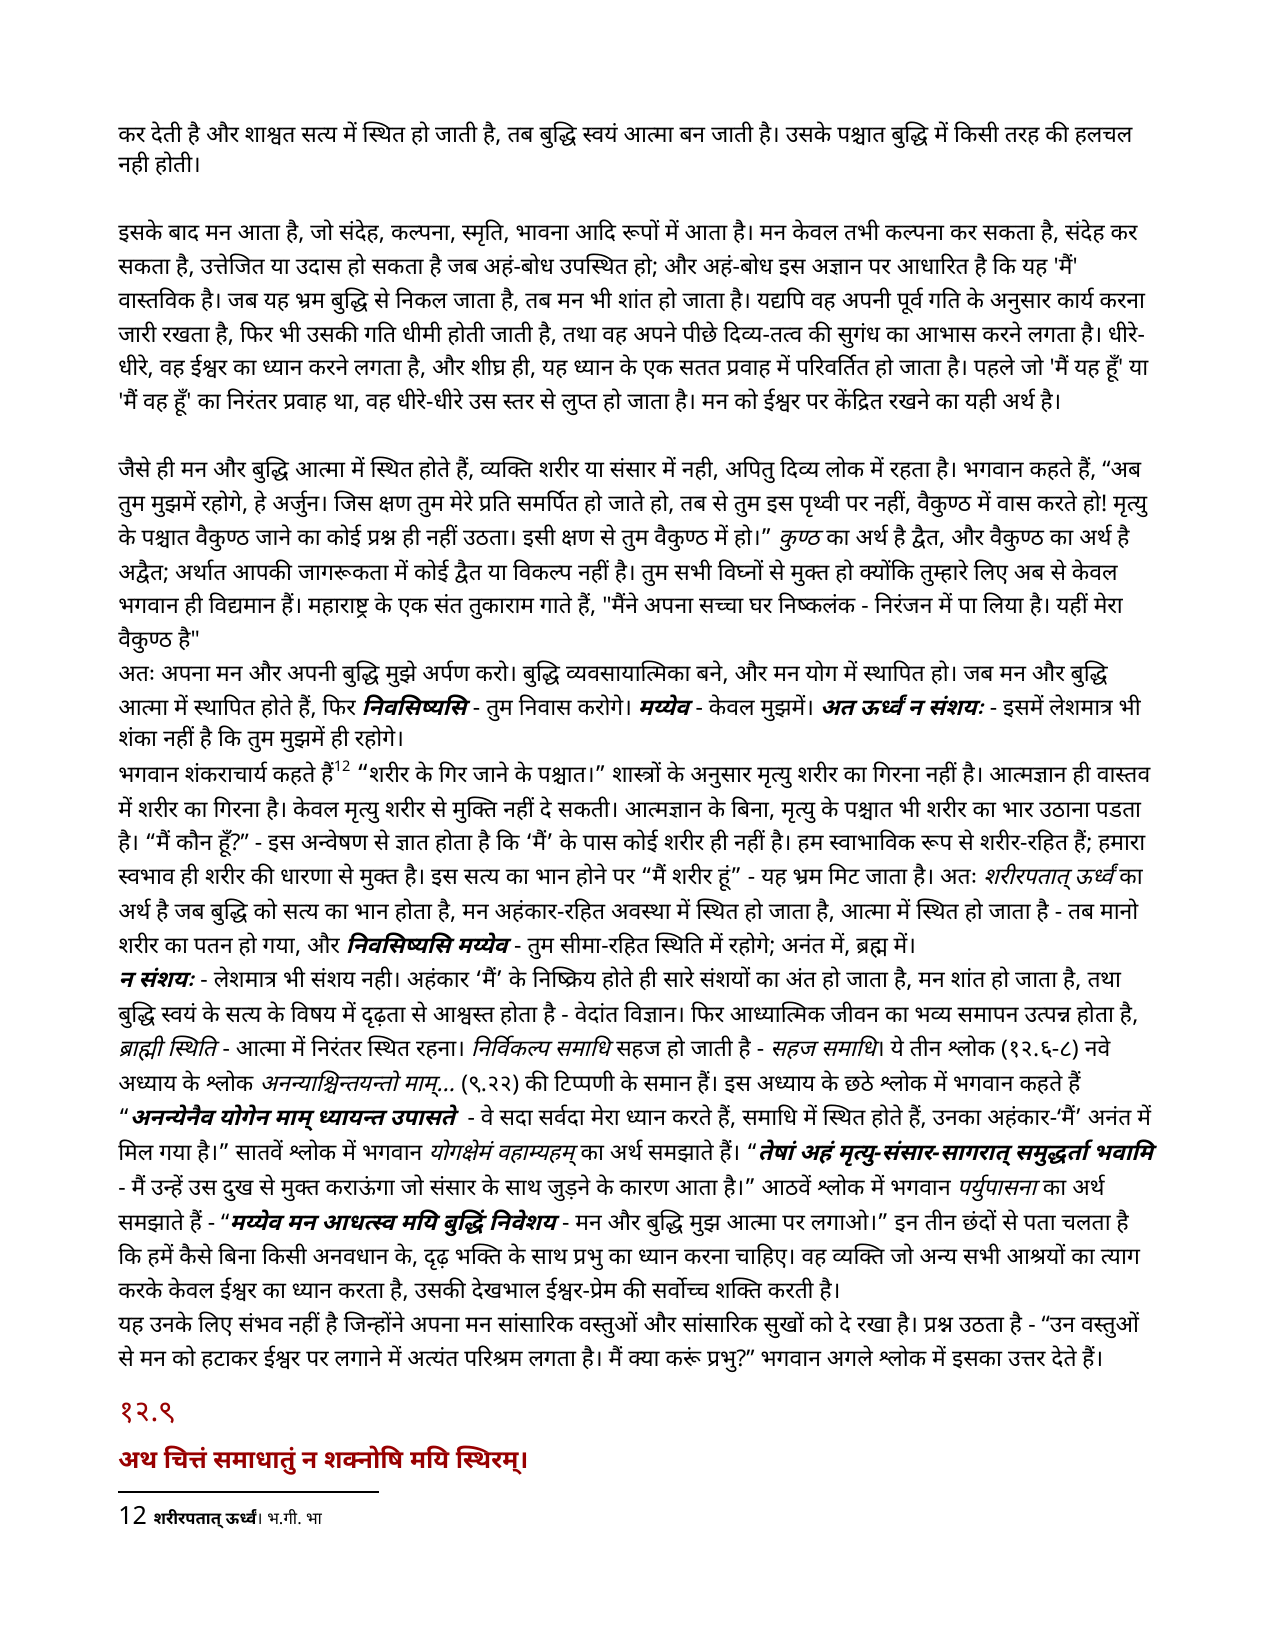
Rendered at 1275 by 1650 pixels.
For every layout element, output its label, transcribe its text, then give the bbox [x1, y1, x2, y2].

text न संशयः - लेशमात्र भी संशय नही। अहंकार ‘मैं’ के निष्क्रिय होते ही सारे संशयों का अंत हो जाता है, मन शांत हो जाता है, तथा बुद्धि स्वयं के सत्य के विषय में दृढ़ता से आश्वस्त होता है - वेदांत विज्ञान। फिर आध्यात्मिक जीवन का भव्य समापन उत्पन्न होता है, ब्राह्मी स्थिति - आत्मा में निरंतर स्थित रहना। निर्विकल्प समाधि सहज हो जाती है - सहज समाधि। ये तीन श्लोक (१२.६-८) नवे अध्याय के श्लोक अनन्याश्चिन्तयन्तो माम्… (९.२२) की टिप्पणी के समान हैं। इस अध्याय के छठे श्लोक में भगवान कहते हैं “अनन्येनैव योगेन माम् ध्यायन्त उपासते - वे सदा सर्वदा मेरा ध्यान करते हैं, समाधि में स्थित होते हैं, उनका अहंकार-‘मैं’ अनंत में मिल गया है।” सातवें श्लोक में भगवान योगक्षेमं वहाम्यहम् का अर्थ समझाते हैं। “तेषां अहं मृत्यु-संसार-सागरात् समुद्धर्ता भवामि - मैं उन्हें उस दुख से मुक्त कराऊंगा जो संसार के साथ जुड़ने के कारण आता है।” आठवें श्लोक में भगवान पर्युपासना का अर्थ समझाते हैं - “मय्येव मन आधत्स्व मयि बुद्धिं निवेशय - मन और बुद्धि मुझ आत्मा पर लगाओ।” इन तीन छंदों से पता चलता है कि हमें कैसे बिना किसी अनवधान के, दृढ़ भक्ति के साथ प्रभु का ध्यान करना चाहिए। वह व्यक्ति जो अन्य सभी आश्रयों का त्याग करके केवल ईश्वर का ध्यान करता है, उसकी देखभाल ईश्वर-प्रेम की सर्वोच्च शक्ति करती है। [118, 963, 1157, 1308]
text भगवान शंकराचार्य कहते हैं “शरीर के गिर जाने के पश्चात।” शास्त्रों के अनुसार मृत्यु शरीर का गिरना नहीं है। आत्मज्ञान ही वास्तव में शरीर का गिरना है। केवल मृत्यु शरीर से मुक्ति नहीं दे सकती। आत्मज्ञान के बिना, मृत्यु के पश्चात भी शरीर का भार उठाना पडता है। “मैं कौन हूँ?” - इस अन्वेषण से ज्ञात होता है कि ‘मैं’ के पास कोई शरीर ही नहीं है। हम स्वाभाविक रूप से शरीर-रहित हैं; हमारा स्वभाव ही शरीर की धारणा से मुक्त है। इस सत्य का भान होने पर “मैं शरीर हूं” - यह भ्रम मिट जाता है। अतः शरीरपतात् ऊर्ध्वं का अर्थ है जब बुद्धि को सत्य का भान होता है, मन अहंकार-रहित अवस्था में स्थित हो जाता है, आत्मा में स्थित हो जाता है - तब मानो शरीर का पतन हो गया, और निवसिष्यसि मय्येव - तुम सीमा-रहित स्थिति में रहोगे; अनंत में, ब्रह्म में। [118, 756, 1157, 963]
subtitle १२.९ [118, 1390, 1157, 1433]
text इसके बाद मन आता है, जो संदेह, कल्पना, स्मृति, भावना आदि रूपों में आता है। मन केवल तभी कल्पना कर सकता है, संदेह कर सकता है, उत्तेजित या उदास हो सकता है जब अहं-बोध उपस्थित हो; और अहं-बोध इस अज्ञान पर आधारित है कि यह 'मैं' वास्तविक है। जब यह भ्रम बुद्धि से निकल जाता है, तब मन भी शांत हो जाता है। यद्यपि वह अपनी पूर्व गति के अनुसार कार्य करना जारी रखता है, फिर भी उसकी गति धीमी होती जाती है, तथा वह अपने पीछे दिव्य-तत्व की सुगंध का आभास करने लगता है। धीरे-धीरे, वह ईश्वर का ध्यान करने लगता है, और शीघ्र ही, यह ध्यान के एक सतत प्रवाह में परिवर्तित हो जाता है। पहले जो 'मैं यह हूँ' या 'मैं वह हूँ' का निरंतर प्रवाह था, वह धीरे-धीरे उस स्तर से लुप्त हो जाता है। मन को ईश्वर पर केंद्रित रखने का यही अर्थ है। [118, 216, 1157, 419]
text कर देती है और शाश्वत सत्य में स्थित हो जाती है, तब बुद्धि स्वयं आत्मा बन जाती है। उसके पश्चात बुद्धि में किसी तरह की हलचल नही होती। [118, 118, 1157, 182]
text अथ चित्तं समाधातुं न शक्नोषि मयि स्थिरम्। [118, 1446, 1157, 1478]
text जैसे ही मन और बुद्धि आत्मा में स्थित होते हैं, व्यक्ति शरीर या संसार में नही, अपितु दिव्य लोक में रहता है। भगवान कहते हैं, “अब तुम मुझमें रहोगे, हे अर्जुन। जिस क्षण तुम मेरे प्रति समर्पित हो जाते हो, तब से तुम इस पृथ्वी पर नहीं, वैकुण्ठ में वास करते हो! मृत्यु के पश्चात वैकुण्ठ जाने का कोई प्रश्न ही नहीं उठता। इसी क्षण से तुम वैकुण्ठ में हो।” कुण्ठ का अर्थ है द्वैत, और वैकुण्ठ का अर्थ है अद्वैत; अर्थात आपकी जागरूकता में कोई द्वैत या विकल्प नहीं है। तुम सभी विघ्नों से मुक्त हो क्योंकि तुम्हारे लिए अब से केवल भगवान ही विद्यमान हैं। महाराष्ट्र के एक संत तुकाराम गाते हैं, "मैंने अपना सच्चा घर निष्कलंक - निरंजन में पा लिया है। यहीं मेरा वैकुण्ठ है" [118, 453, 1157, 657]
text यह उनके लिए संभव नहीं है जिन्होंने अपना मन सांसारिक वस्तुओं और सांसारिक सुखों को दे रखा है। प्रश्न उठता है - “उन वस्तुओं से मन को हटाकर ईश्वर पर लगाने में अत्यंत परिश्रम लगता है। मैं क्या करूं प्रभु?” भगवान अगले श्लोक में इसका उत्तर देते हैं। [118, 1308, 1157, 1376]
text अतः अपना मन और अपनी बुद्धि मुझे अर्पण करो। बुद्धि व्यवसायात्मिका बने, और मन योग में स्थापित हो। जब मन और बुद्धि आत्मा में स्थापित होते हैं, फिर निवसिष्यसि - तुम निवास करोगे। मय्येव - केवल मुझमें। अत ऊर्ध्वं न संशयः - इसमें लेशमात्र भी शंका नहीं है कि तुम मुझमें ही रहोगे। [118, 657, 1157, 756]
text शरीरपतात् ऊर्ध्वं। भ.गी. भा [118, 1498, 1157, 1532]
